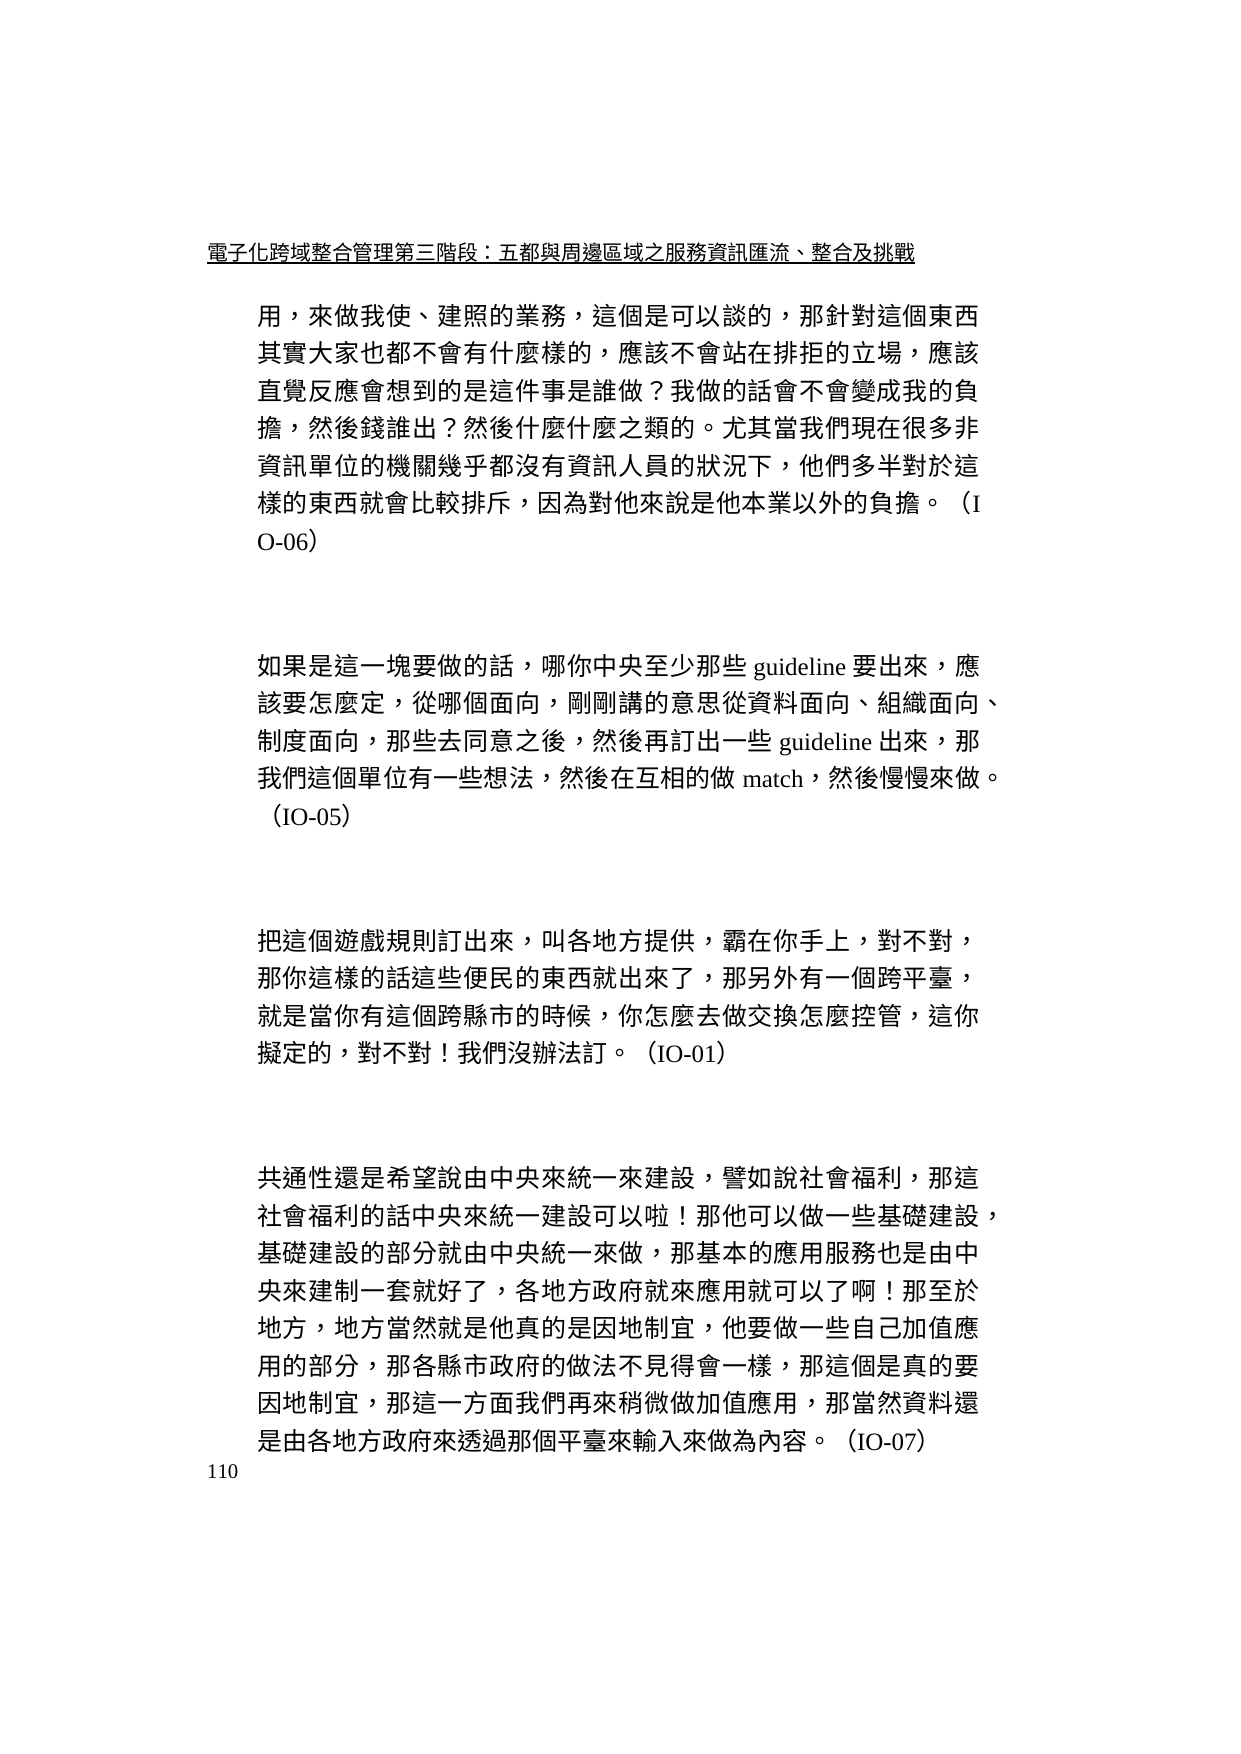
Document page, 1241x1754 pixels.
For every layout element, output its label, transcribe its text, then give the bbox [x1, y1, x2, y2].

text 如果是這一塊要做的話，哪你中央至少那些guideline要出來，應該要怎麼定，從哪個面向，剛剛講的意思從資料面向、組織面向、制度面向，那些去同意之後，然後再訂出一些guideline出來，那我們這個單位有一些想法，然後在互相的做match，然後慢慢來做。（IO-05） [257, 645, 980, 833]
text 用，來做我使、建照的業務，這個是可以談的，那針對這個東西其實大家也都不會有什麼樣的，應該不會站在排拒的立場，應該直覺反應會想到的是這件事是誰做？我做的話會不會變成我的負擔，然後錢誰出？然後什麼什麼之類的。尤其當我們現在很多非資訊單位的機關幾乎都沒有資訊人員的狀況下，他們多半對於這樣的東西就會比較排斥，因為對他來說是他本業以外的負擔。（IO-06） [257, 295, 980, 558]
text 共通性還是希望說由中央來統一來建設，譬如說社會福利，那這社會福利的話中央來統一建設可以啦！那他可以做一些基礎建設，基礎建設的部分就由中央統一來做，那基本的應用服務也是由中央來建制一套就好了，各地方政府就來應用就可以了啊！那至於地方，地方當然就是他真的是因地制宜，他要做一些自己加值應用的部分，那各縣市政府的做法不見得會一樣，那這個是真的要因地制宜，那這一方面我們再來稍微做加值應用，那當然資料還是由各地方政府來透過那個平臺來輸入來做為內容。（IO-07） [257, 1158, 980, 1458]
text 把這個遊戲規則訂出來，叫各地方提供，霸在你手上，對不對，那你這樣的話這些便民的東西就出來了，那另外有一個跨平臺，就是當你有這個跨縣市的時候，你怎麼去做交換怎麼控管，這你擬定的，對不對！我們沒辦法訂。（IO-01） [257, 920, 980, 1070]
